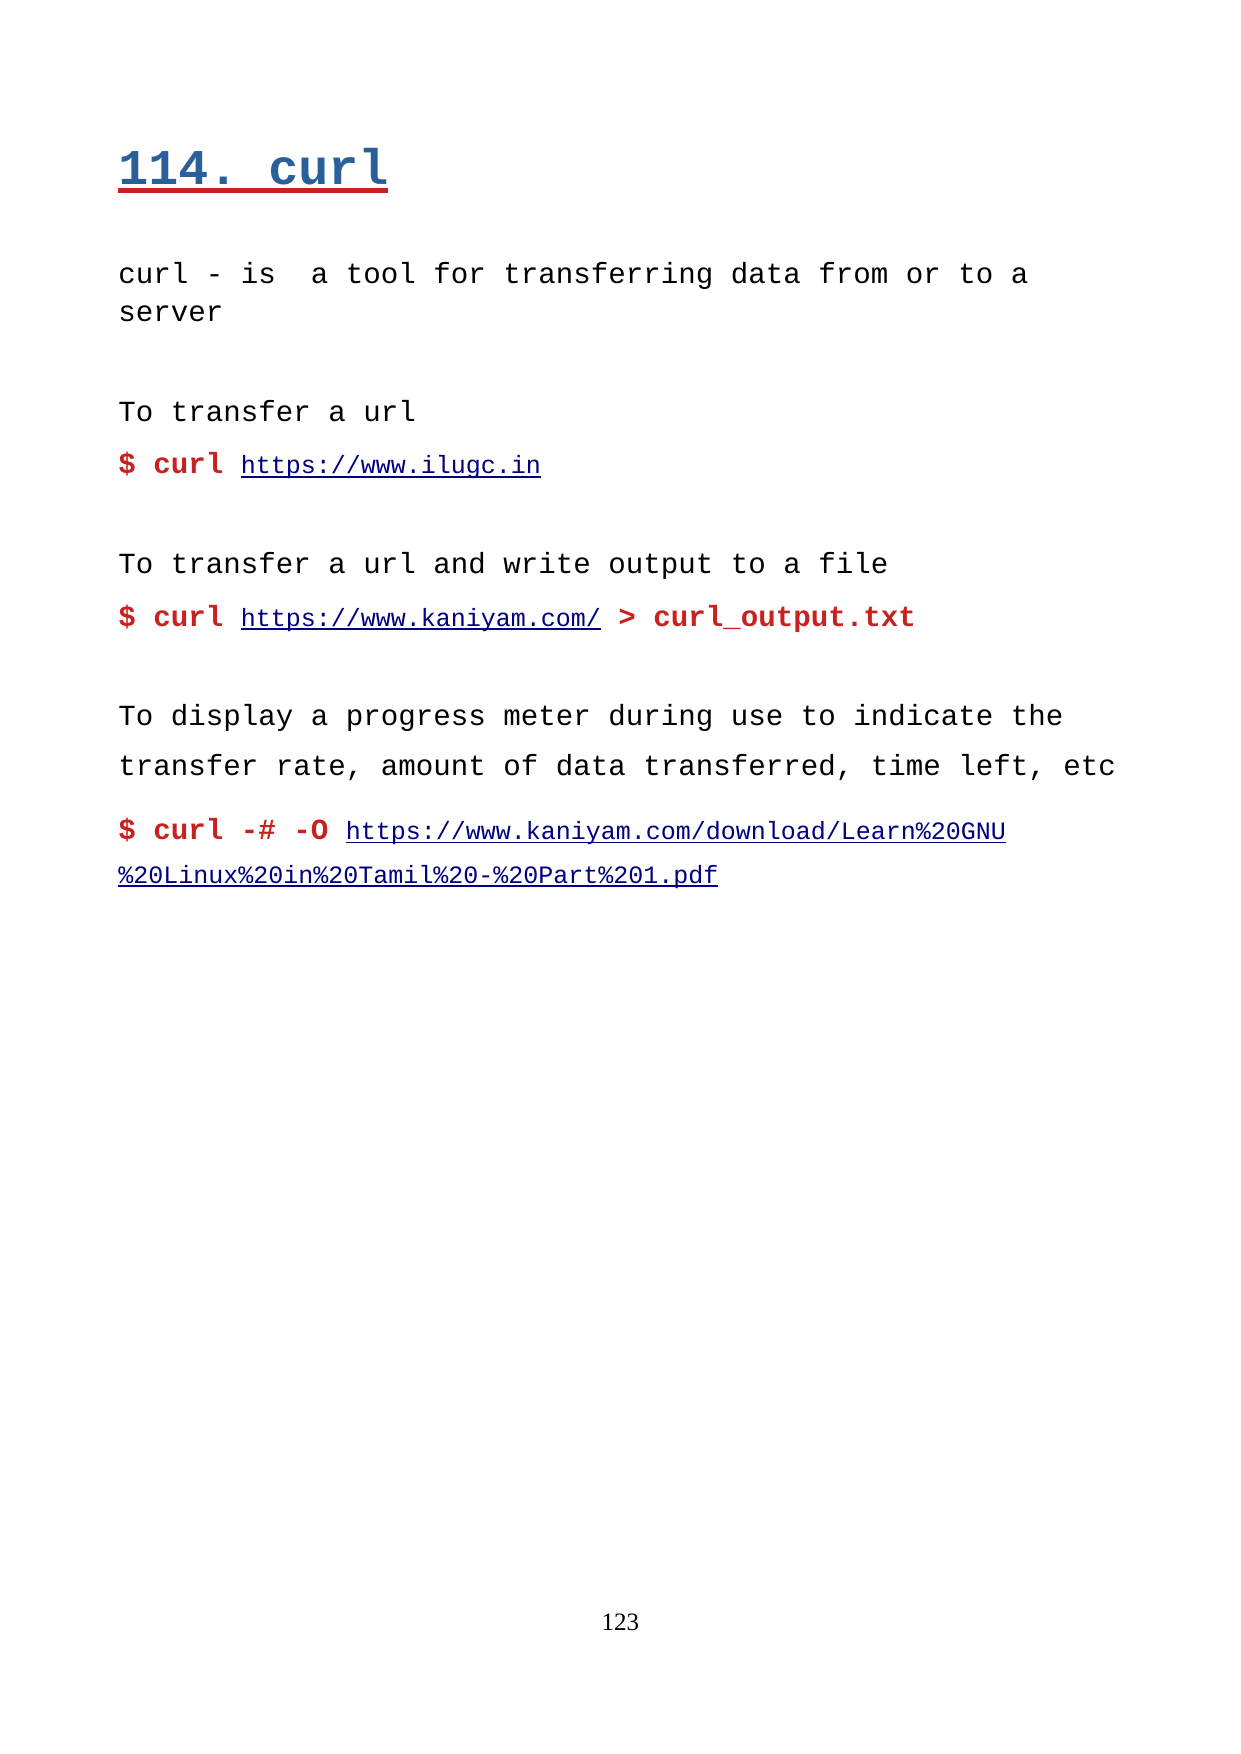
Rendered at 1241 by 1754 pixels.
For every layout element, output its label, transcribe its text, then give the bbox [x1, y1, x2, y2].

text $ curl -# -O https://www.kaniyam.com/download/Learn%20GNU%20Linux%20in%20Tamil%20-%20Part%201.pdf [118, 815, 1122, 891]
text To transfer a url and write output to a file [118, 549, 1122, 582]
text To transfer a url [118, 397, 1122, 430]
text $ curl https://www.kaniyam.com/ > curl_output.txt [118, 602, 1122, 635]
text curl - is a tool for transferring data from or to a server [118, 259, 1122, 330]
subtitle 114. curl [118, 143, 1122, 200]
text $ curl https://www.ilugc.in [118, 449, 1122, 483]
text To display a progress meter during use to indicate the transfer rate, amount of data transferred, time left, etc [118, 701, 1122, 784]
